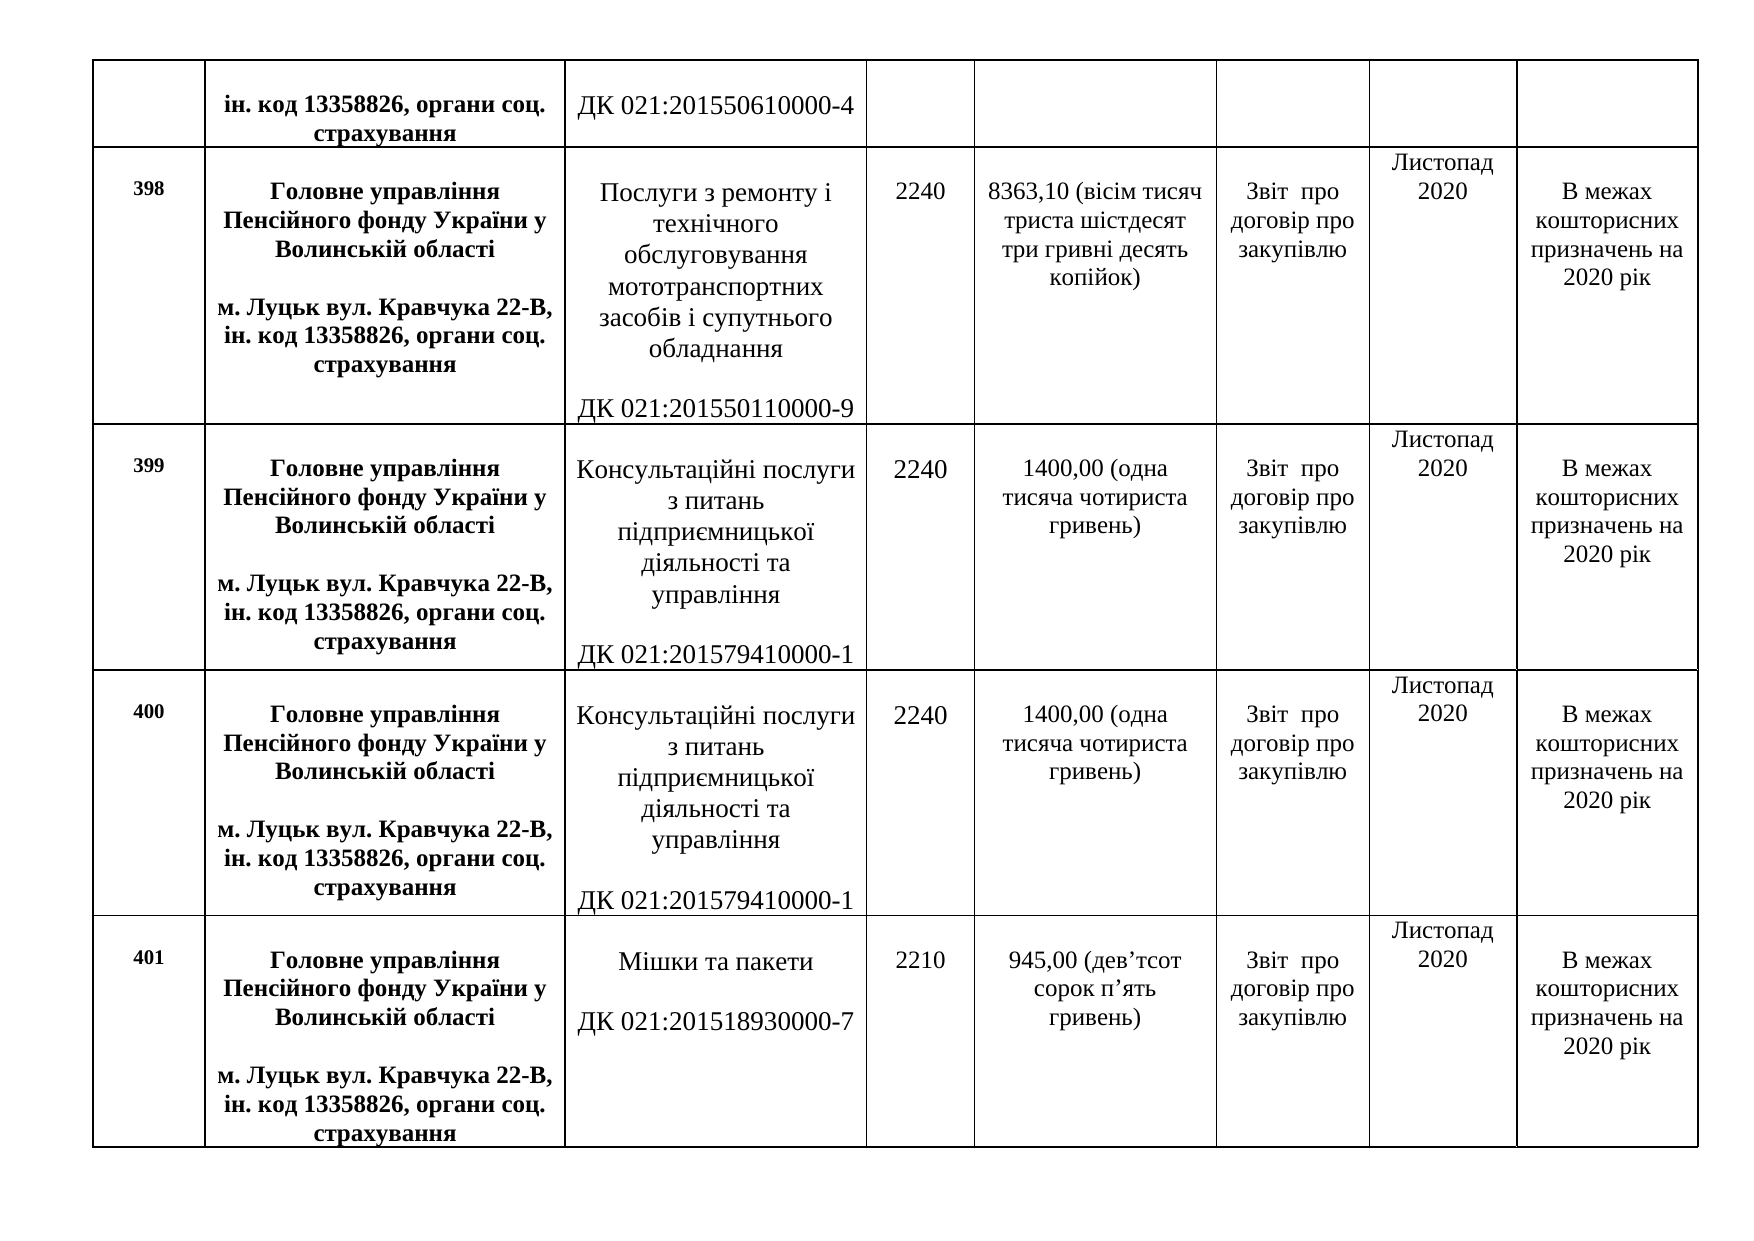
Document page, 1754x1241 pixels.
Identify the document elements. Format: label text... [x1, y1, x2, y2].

table_cell Консультаційні послуги з питань підприємницької діяльності та управління ДК 021:201579410000-1 [566, 671, 866, 915]
table_cell 1400,00 (одна тисяча чотириста гривень) [975, 425, 1216, 669]
table_cell 2240 [867, 425, 974, 669]
table_cell [867, 61, 974, 146]
table_cell Головне управління Пенсійного фонду України у Волинській області м. Луцьк вул. Кравчука 22-В, ін. код 13358826, органи соц. страхування [206, 148, 564, 423]
table_cell В межах кошторисних призначень на 2020 рік [1518, 671, 1697, 915]
table_cell 399 [94, 425, 204, 669]
table_cell [1518, 61, 1697, 146]
table_cell ДК 021:201550610000-4 [566, 61, 866, 146]
table_cell Звіт про договір про закупівлю [1217, 425, 1369, 669]
table_cell Мішки та пакети ДК 021:201518930000-7 [566, 916, 866, 1146]
table_cell [975, 61, 1216, 146]
table_cell Консультаційні послуги з питань підприємницької діяльності та управління ДК 021:201579410000-1 [566, 425, 866, 669]
table_cell В межах кошторисних призначень на 2020 рік [1518, 148, 1697, 423]
table_cell 2240 [867, 671, 974, 915]
table_cell Звіт про договір про закупівлю [1217, 671, 1369, 915]
table_cell В межах кошторисних призначень на 2020 рік [1518, 425, 1697, 669]
table_cell 945,00 (дев’тсот сорок п’ять гривень) [975, 916, 1216, 1146]
table_cell 1400,00 (одна тисяча чотириста гривень) [975, 671, 1216, 915]
table_cell В межах кошторисних призначень на 2020 рік [1518, 916, 1697, 1146]
table_cell [1370, 61, 1516, 146]
table_cell 400 [94, 671, 204, 915]
table_cell 2210 [867, 916, 974, 1146]
table_cell Листопад 2020 [1370, 916, 1516, 1146]
table_cell ін. код 13358826, органи соц. страхування [206, 61, 564, 146]
table_cell [94, 61, 204, 146]
table_cell Звіт про договір про закупівлю [1217, 148, 1369, 423]
table_cell 8363,10 (вісім тисяч триста шістдесят три гривні десять копійок) [975, 148, 1216, 423]
table_cell Листопад 2020 [1370, 425, 1516, 669]
table_cell [1217, 61, 1369, 146]
table_cell Послуги з ремонту і технічного обслуговування мототранспортних засобів і супутнього обладнання ДК 021:201550110000-9 [566, 148, 866, 423]
table_cell 2240 [867, 148, 974, 423]
table_cell 398 [94, 148, 204, 423]
table_cell Головне управління Пенсійного фонду України у Волинській області м. Луцьк вул. Кравчука 22-В, ін. код 13358826, органи соц. страхування [206, 916, 564, 1146]
table_cell Головне управління Пенсійного фонду України у Волинській області м. Луцьк вул. Кравчука 22-В, ін. код 13358826, органи соц. страхування [206, 425, 564, 669]
table_cell Звіт про договір про закупівлю [1217, 916, 1369, 1146]
table_cell Листопад 2020 [1370, 671, 1516, 915]
table_cell 401 [94, 916, 204, 1146]
table_cell Головне управління Пенсійного фонду України у Волинській області м. Луцьк вул. Кравчука 22-В, ін. код 13358826, органи соц. страхування [206, 671, 564, 915]
table_cell Листопад 2020 [1370, 148, 1516, 423]
